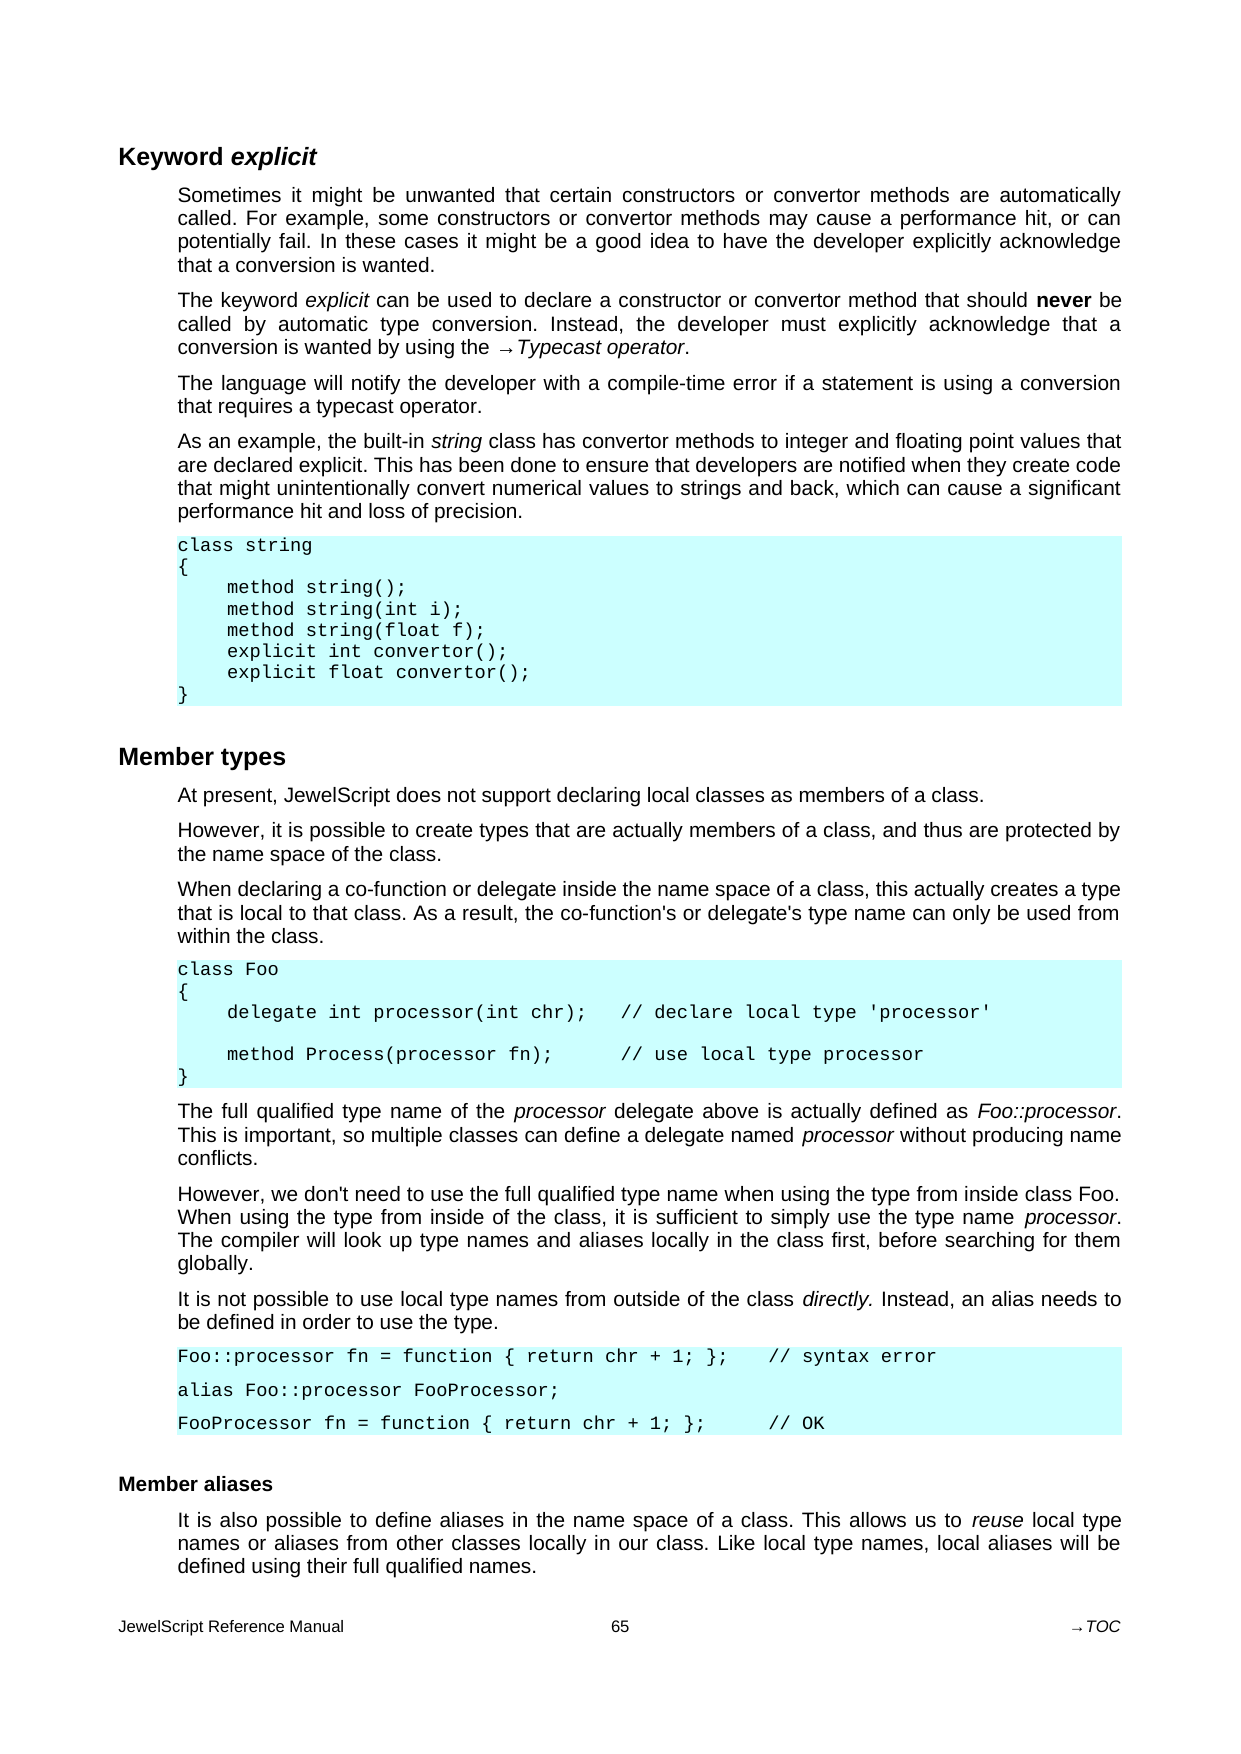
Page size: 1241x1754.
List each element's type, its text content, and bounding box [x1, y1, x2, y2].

text However, we don't need to use the full qualified type name when using the type from inside class Foo. When using the type from inside of the class, it is sufficient to simply use the type name processor. The compiler will look up type names and aliases locally in the class first, before searching for them globally. [177, 1182, 1122, 1275]
text The language will notify the developer with a compile-time error if a statement is using a conversion that requires a typecast operator. [177, 371, 1122, 418]
subtitle Keyword explicit [118, 143, 1122, 171]
text As an example, the built-in string class has convertor methods to integer and floating point values that are declared explicit. This has been done to ensure that developers are notified when they create code that might unintentionally convert numerical values to strings and back, which can cause a significant performance hit and loss of precision. [177, 430, 1122, 523]
text class Foo { delegate int processor(int chr); // declare local type 'processor' method Process(processor fn); // use local type processor } [177, 960, 1122, 1088]
text It is also possible to define aliases in the name space of a class. This allows us to reuse local type names or aliases from other classes locally in our class. Like local type names, local aliases will be defined using their full qualified names. [177, 1508, 1122, 1578]
text The keyword explicit can be used to declare a constructor or convertor method that should never be called by automatic type conversion. Instead, the developer must explicitly acknowledge that a conversion is wanted by using the →Typecast operator. [177, 289, 1122, 359]
text FooProcessor fn = function { return chr + 1; }; // OK [177, 1414, 1122, 1435]
subtitle Member types [118, 743, 1122, 771]
text class string { method string(); method string(int i); method string(float f); explicit int convertor(); explicit float convertor(); } [177, 536, 1122, 706]
text Foo::processor fn = function { return chr + 1; }; // syntax error [177, 1347, 1122, 1368]
text When declaring a co-function or delegate inside the name space of a class, this actually creates a type that is local to that class. As a result, the co-function's or delegate's type name can only be used from within the class. [177, 878, 1122, 948]
text alias Foo::processor FooProcessor; [177, 1380, 1122, 1402]
text The full qualified type name of the processor delegate above is actually defined as Foo::processor. This is important, so multiple classes can define a delegate named processor without producing name conflicts. [177, 1100, 1122, 1170]
text However, it is possible to create types that are actually members of a class, and thus are protected by the name space of the class. [177, 819, 1122, 866]
text At present, JewelScript does not support declaring local classes as members of a class. [177, 783, 1122, 807]
text Sometimes it might be unwanted that certain constructors or convertor methods are automatically called. For example, some constructors or convertor methods may cause a performance hit, or can potentially fail. In these cases it might be a good idea to have the developer explicitly acknowledge that a conversion is wanted. [177, 183, 1122, 276]
subtitle Member aliases [118, 1473, 1122, 1496]
text It is not possible to use local type names from outside of the class directly. Instead, an alias needs to be defined in order to use the type. [177, 1288, 1122, 1334]
